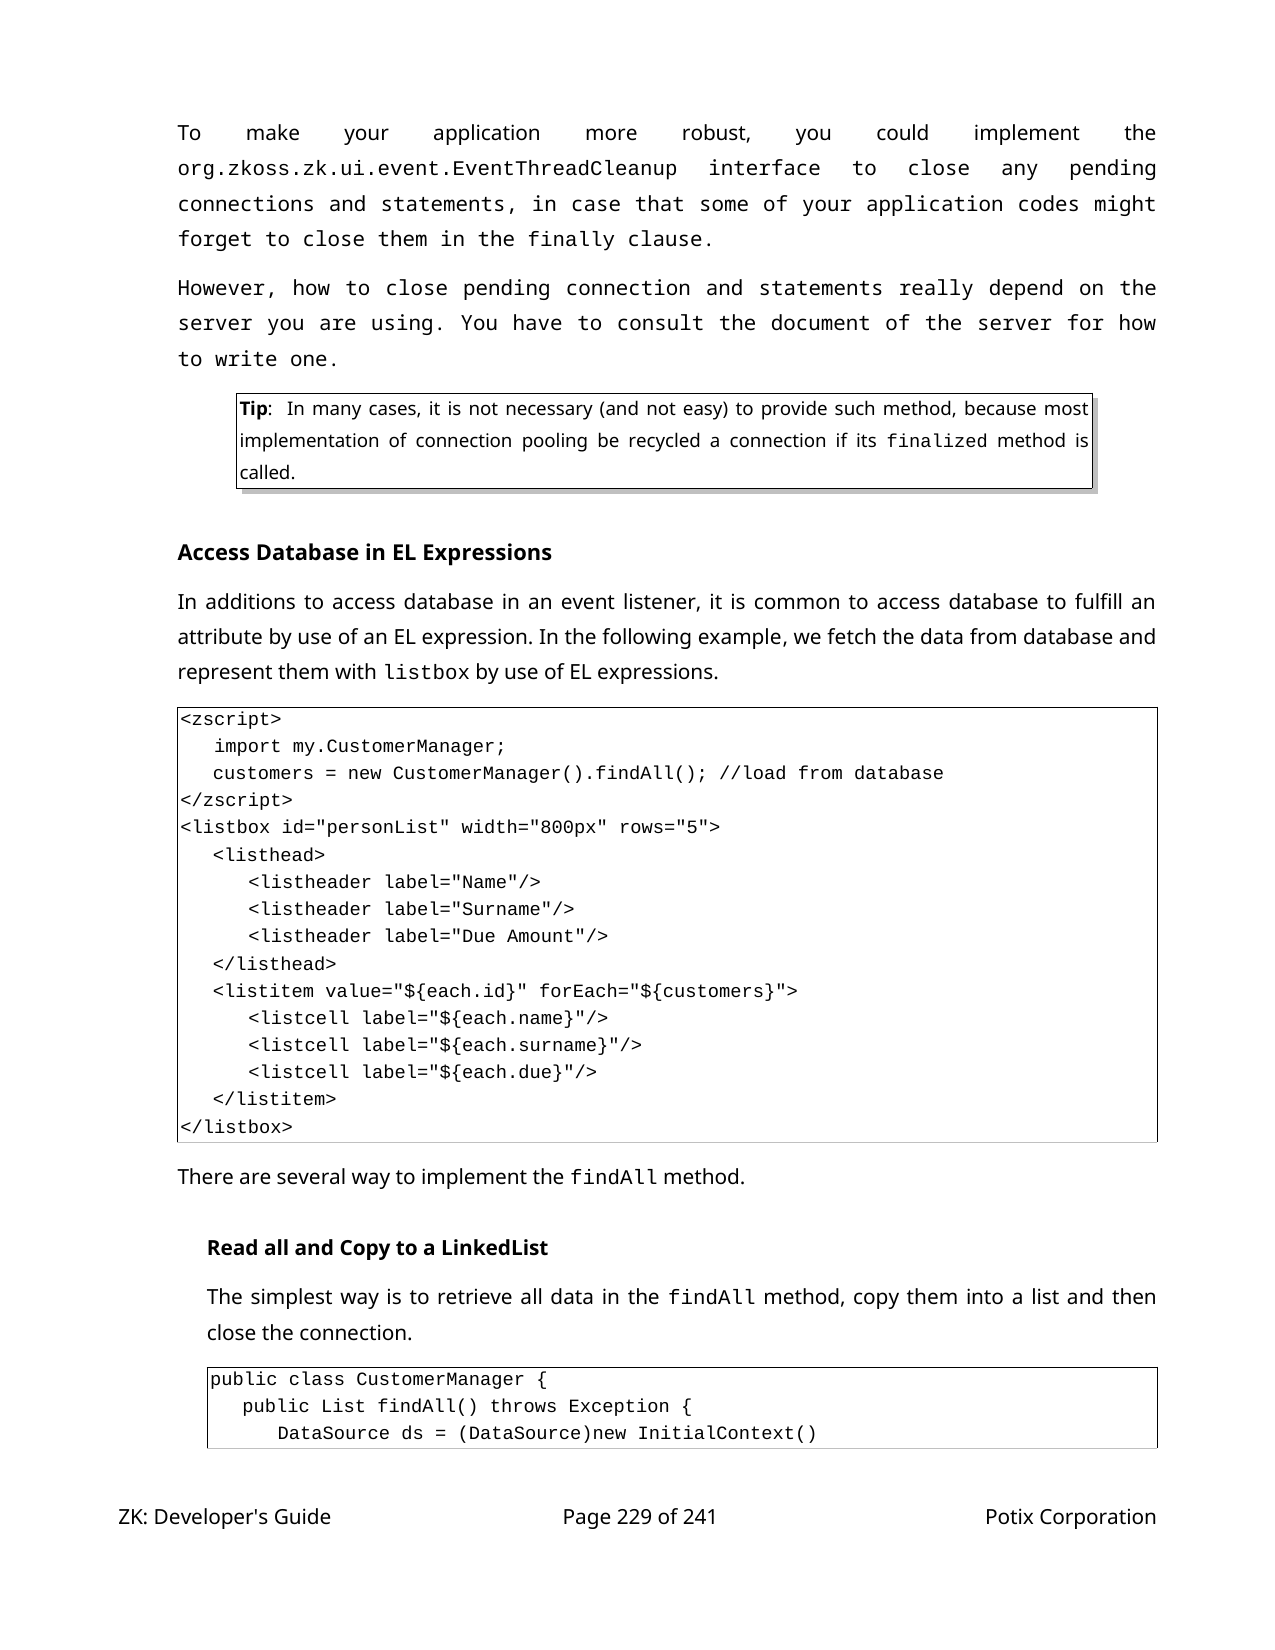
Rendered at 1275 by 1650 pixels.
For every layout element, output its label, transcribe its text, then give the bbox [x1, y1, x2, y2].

text <listcell label="${each.surname}"/> [178, 1033, 1157, 1057]
text <listcell label="${each.due}"/> [178, 1060, 1157, 1084]
text import my.CustomerManager; [178, 734, 1157, 758]
text </listbox> [178, 1114, 1157, 1142]
text <zscript> [178, 708, 1157, 731]
text <listcell label="${each.name}"/> [178, 1006, 1157, 1030]
text </zscript> [178, 788, 1157, 812]
text public class CustomerManager { [208, 1368, 1157, 1391]
text <listhead> [178, 843, 1157, 867]
text <listheader label="Surname"/> [178, 897, 1157, 921]
text Tip: In many cases, it is not necessary (and not easy) to provide such method, because most implementation of connection pooling be recycled a connection if its finalized method is called. [237, 394, 1092, 488]
text <listheader label="Name"/> [178, 870, 1157, 894]
text To make your application more robust, you could implement the org.zkoss.zk.ui.event.EventThreadCleanup interface to close any pending connections and statements, in case that some of your application codes might forget to close them in the finally clause. [177, 118, 1157, 253]
text <listheader label="Due Amount"/> [178, 924, 1157, 948]
text <listbox id="personList" width="800px" rows="5"> [178, 815, 1157, 840]
text In additions to access database in an event listener, it is common to access database to fulfill an attribute by use of an EL expression. In the following example, we fetch the data from database and represent them with listbox by use of EL expressions. [177, 587, 1157, 686]
text customers = new CustomerManager().findAll(); //load from database [178, 761, 1157, 785]
text </listitem> [178, 1087, 1157, 1112]
text DataSource ds = (DataSource)new InitialContext() [208, 1421, 1157, 1448]
subtitle Access Database in EL Expressions [177, 536, 1157, 566]
text public List findAll() throws Exception { [208, 1394, 1157, 1418]
text <listitem value="${each.id}" forEach="${customers}"> [178, 978, 1157, 1003]
text There are several way to implement the findAll method. [177, 1162, 1157, 1191]
text </listhead> [178, 951, 1157, 976]
subtitle Read all and Copy to a LinkedList [207, 1233, 1157, 1262]
text The simplest way is to retrieve all data in the findAll method, copy them into a list and then close the connection. [207, 1282, 1157, 1346]
text However, how to close pending connection and statements really depend on the server you are using. You have to consult the document of the server for how to write one. [177, 273, 1157, 372]
